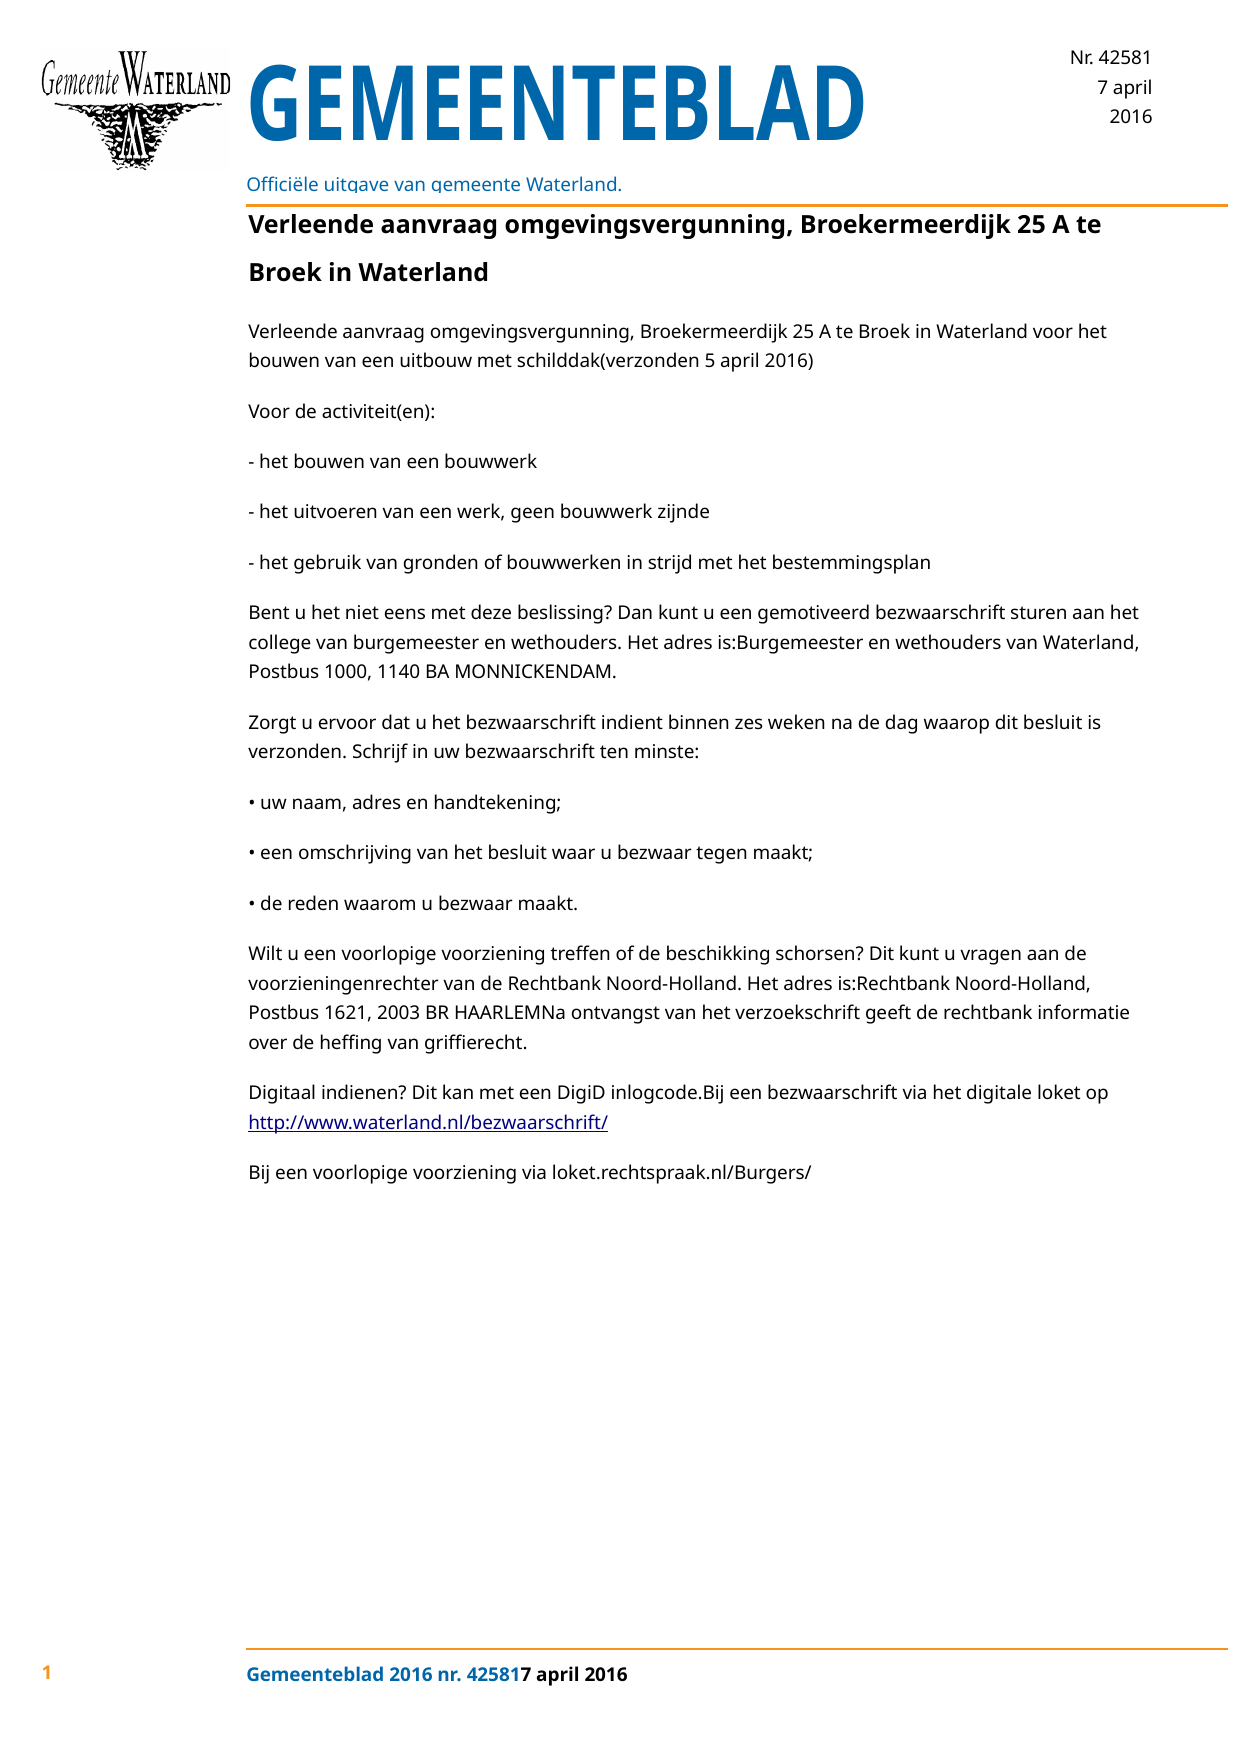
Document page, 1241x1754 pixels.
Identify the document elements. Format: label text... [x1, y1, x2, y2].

text - het gebruik van gronden of bouwwerken in strijd met het bestemmingsplan [248, 549, 1152, 575]
text Digitaal indienen? Dit kan met een DigiD inlogcode.Bij een bezwaarschrift via het digitale loket op http://www.waterland.nl/bezwaarschrift/ [248, 1079, 1152, 1135]
text - het uitvoeren van een werk, geen bouwwerk zijnde [248, 499, 1152, 524]
text • een omschrijving van het besluit waar u bezwaar tegen maakt; [248, 839, 1152, 865]
text Voor de activiteit(en): [248, 398, 1152, 424]
text • uw naam, adres en handtekening; [248, 789, 1152, 815]
text Wilt u een voorlopige voorziening treffen of de beschikking schorsen? Dit kunt u vragen aan de voorzieningenrechter van de Rechtbank Noord-Holland. Het adres is:Rechtbank Noord-Holland, Postbus 1621, 2003 BR HAARLEMNa ontvangst van het verzoekschrift geeft de rechtbank informatie over de heffing van griffierecht. [248, 940, 1152, 1055]
text Zorgt u ervoor dat u het bezwaarschrift indient binnen zes weken na de dag waarop dit besluit is verzonden. Schrijf in uw bezwaarschrift ten minste: [248, 709, 1152, 764]
text Verleende aanvraag omgevingsvergunning, Broekermeerdijk 25 A te Broek in Waterland [248, 207, 1152, 288]
picture [41, 47, 231, 172]
text • de reden waarom u bezwaar maakt. [248, 890, 1152, 916]
text - het bouwen van een bouwwerk [248, 448, 1152, 474]
text Bij een voorlopige voorziening via loket.rechtspraak.nl/Burgers/ [248, 1159, 1152, 1185]
text Bent u het niet eens met deze beslissing? Dan kunt u een gemotiveerd bezwaarschrift sturen aan het college van burgemeester en wethouders. Het adres is:Burgemeester en wethouders van Waterland, Postbus 1000, 1140 BA MONNICKENDAM. [248, 599, 1152, 684]
text Verleende aanvraag omgevingsvergunning, Broekermeerdijk 25 A te Broek in Waterland voor het bouwen van een uitbouw met schilddak(verzonden 5 april 2016) [248, 318, 1152, 373]
